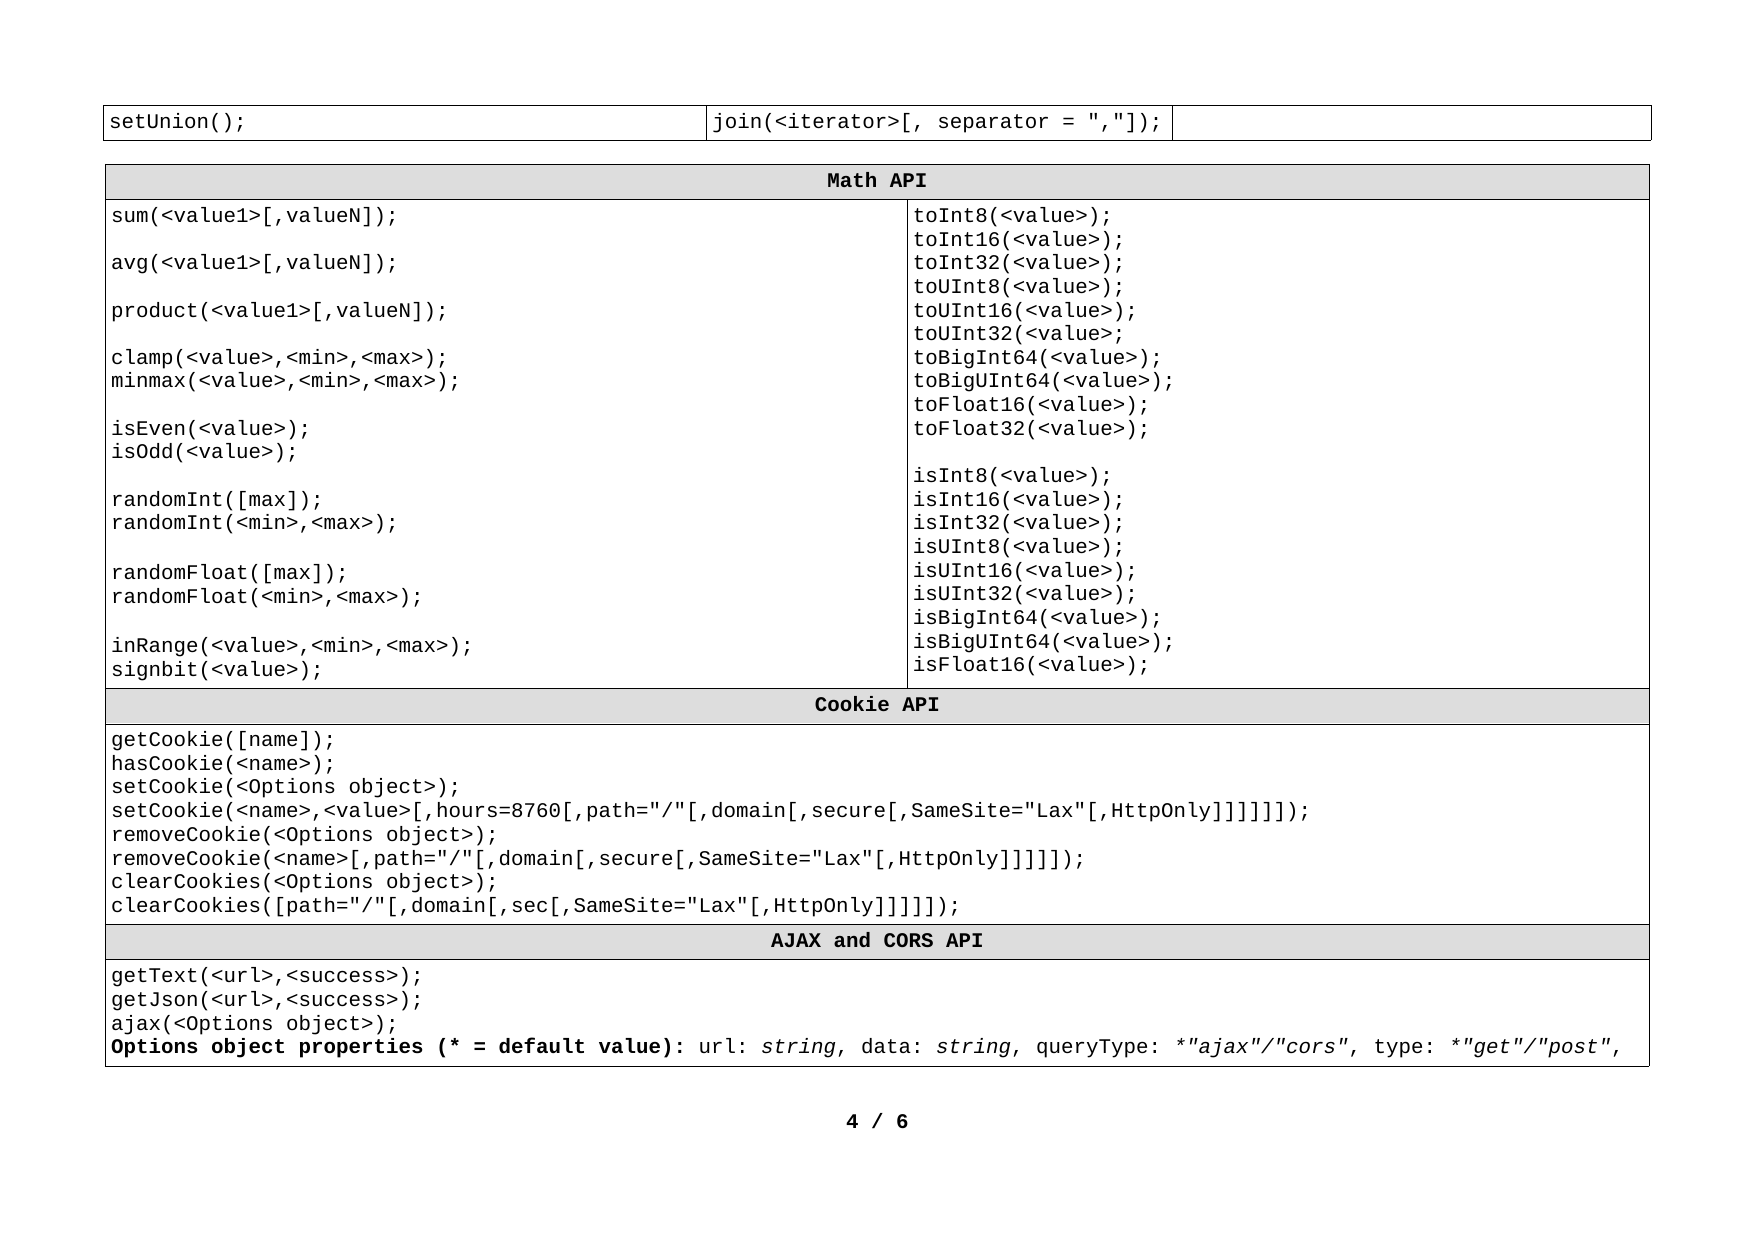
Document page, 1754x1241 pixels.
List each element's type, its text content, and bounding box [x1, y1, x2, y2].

table_cell Cookie API [106, 689, 1649, 723]
table_cell toInt8(<value>); toInt16(<value>); toInt32(<value>); toUInt8(<value>); toUInt16(<value>); toUInt32(<value>; toBigInt64(<value>); toBigUInt64(<value>); toFloat16(<value>); toFloat32(<value>); isInt8(<value>); isInt16(<value>); isInt32(<value>); isUInt8(<value>); isUInt16(<value>); isUInt32(<value>); isBigInt64(<value>); isBigUInt64(<value>); isFloat16(<value>); [908, 200, 1649, 688]
table_cell [1173, 106, 1651, 140]
table_cell AJAX and CORS API [106, 925, 1649, 959]
table_cell getCookie([name]); hasCookie(<name>); setCookie(<Options object>); setCookie(<name>,<value>[,hours=8760[,path="/"[,domain[,secure[,SameSite="Lax"[,HttpOnly]]]]]]); removeCookie(<Options object>); removeCookie(<name>[,path="/"[,domain[,secure[,SameSite="Lax"[,HttpOnly]]]]]); clearCookies(<Options object>); clearCookies([path="/"[,domain[,sec[,SameSite="Lax"[,HttpOnly]]]]]); [106, 725, 1649, 924]
table_cell sum(<value1>[,valueN]); avg(<value1>[,valueN]); product(<value1>[,valueN]); clamp(<value>,<min>,<max>); minmax(<value>,<min>,<max>); isEven(<value>); isOdd(<value>); randomInt([max]); randomInt(<min>,<max>); randomFloat([max]); randomFloat(<min>,<max>); inRange(<value>,<min>,<max>); signbit(<value>); [106, 200, 907, 688]
table_cell getText(<url>,<success>); getJson(<url>,<success>); ajax(<Options object>); Options object properties (* = default value): url: string, data: string, queryType: *"ajax"/"cors", type: *"get"/"post", [106, 960, 1649, 1066]
table_header Math API [106, 165, 1649, 199]
